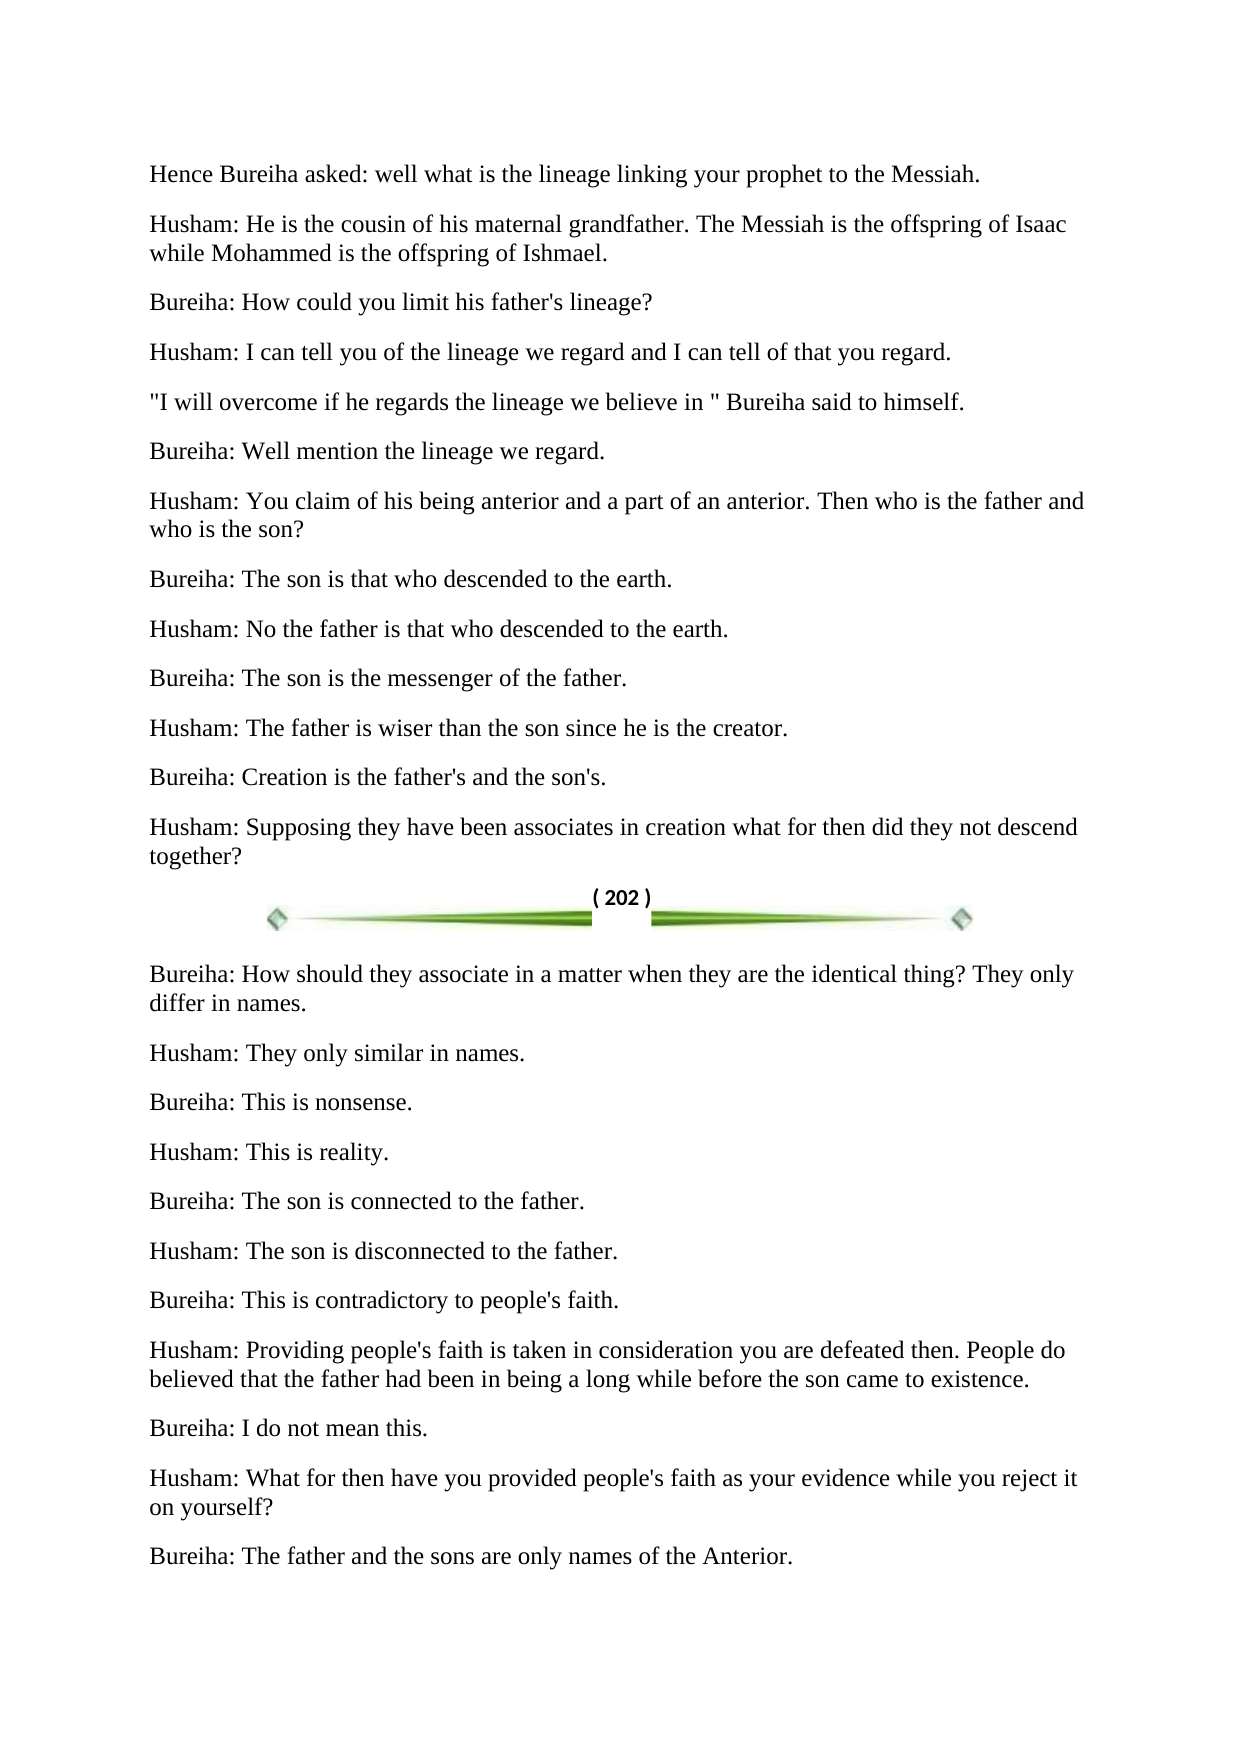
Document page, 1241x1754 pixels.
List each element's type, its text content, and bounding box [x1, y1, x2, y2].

table_header ( 202 ) Bureiha: How should they associate in a matter when they are the identical thing? They only differ in names. Husham: They only similar in names. Bureiha: This is nonsense. Husham: This is reality. Bureiha: The son is connected to the father. Husham: The son is disconnected to the father. Bureiha: This is contradictory to people's faith. Husham: Providing people's faith is taken in consideration you are defeated then. People do believed that the father had been in being a long while before the son came to existence. Bureiha: I do not mean this. Husham: What for then have you provided people's faith as your evidence while you reject it on yourself? Bureiha: The father and the sons are only names of the Anterior. [148, 882, 1093, 1582]
table_header Hence Bureiha asked: well what is the lineage linking your prophet to the Messiah. Husham: He is the cousin of his maternal grandfather. The Messiah is the offspring of Isaac while Mohammed is the offspring of Ishmael. Bureiha: How could you limit his father's lineage? Husham: I can tell you of the lineage we regard and I can tell of that you regard. "I will overcome if he regards the lineage we believe in " Bureiha said to himself. Bureiha: Well mention the lineage we regard. Husham: You claim of his being anterior and a part of an anterior. Then who is the father and who is the son? Bureiha: The son is that who descended to the earth. Husham: No the father is that who descended to the earth. Bureiha: The son is the messenger of the father. Husham: The father is wiser than the son since he is the creator. Bureiha: Creation is the father's and the son's. Husham: Supposing they have been associates in creation what for then did they not descend together? [148, 148, 1093, 882]
